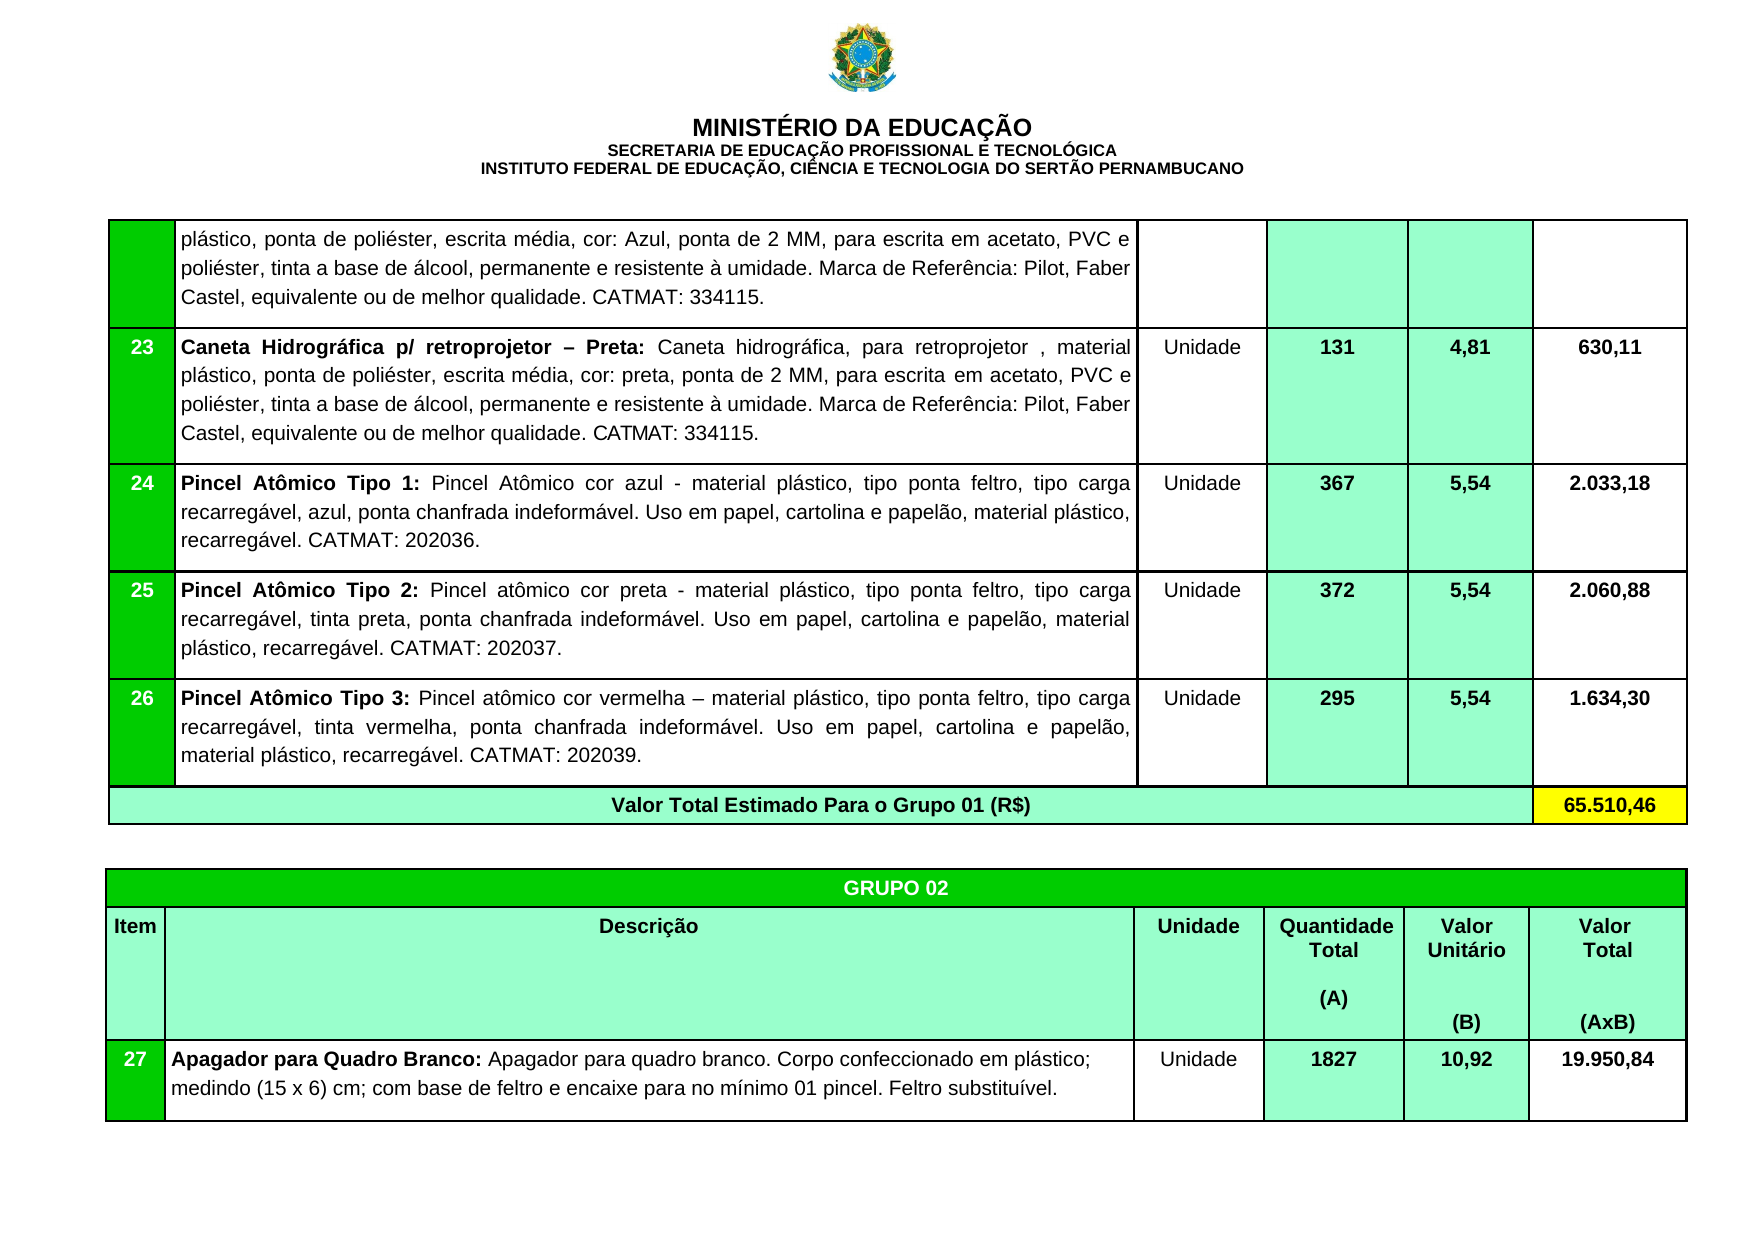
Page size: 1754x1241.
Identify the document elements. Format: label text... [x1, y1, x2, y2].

table_cell Unidade [1135, 908, 1263, 1039]
table_cell Valor Unitário (B) [1405, 908, 1528, 1039]
table_header GRUPO 02 [107, 870, 1685, 906]
table_cell Unidade [1139, 680, 1266, 785]
table_cell 367 [1268, 465, 1407, 570]
table_cell Apagador para Quadro Branco: Apagador para quadro branco. Corpo confeccionado em plástico; medindo (15 x 6) cm; com base de feltro e encaixe para no mínimo 01 pincel. Feltro substituível. [166, 1041, 1133, 1120]
table_cell 5,54 [1409, 573, 1532, 678]
table_cell Descrição [166, 908, 1133, 1039]
table_cell [1268, 221, 1407, 327]
table_cell 131 [1268, 329, 1407, 463]
table_cell 5,54 [1409, 680, 1532, 785]
table_cell Unidade [1135, 1041, 1263, 1120]
table_cell [1534, 221, 1686, 327]
table_cell 19.950,84 [1530, 1041, 1685, 1120]
table_cell 2.060,88 [1534, 573, 1686, 678]
table_cell Valor Total (AxB) [1530, 908, 1685, 1039]
table_cell [110, 221, 174, 327]
table_cell 5,54 [1409, 465, 1532, 570]
table_cell 65.510,46 [1534, 788, 1686, 823]
table_cell 27 [107, 1041, 164, 1120]
table_cell [1139, 221, 1266, 327]
table_cell 1.634,30 [1534, 680, 1686, 785]
table_cell 295 [1268, 680, 1407, 785]
table_cell 24 [110, 465, 174, 570]
table_cell Valor Total Estimado Para o Grupo 01 (R$) [110, 788, 1532, 823]
picture [828, 23, 897, 92]
table_cell [1409, 221, 1532, 327]
table_cell 10,92 [1405, 1041, 1528, 1120]
table_cell Quantidade Total (A) [1265, 908, 1403, 1039]
table_cell 26 [110, 680, 174, 785]
table_cell 1827 [1265, 1041, 1403, 1120]
table_cell 4,81 [1409, 329, 1532, 463]
table_cell Unidade [1139, 329, 1266, 463]
table_cell Unidade [1139, 573, 1266, 678]
table_cell 2.033,18 [1534, 465, 1686, 570]
table_cell 23 [110, 329, 174, 463]
table_cell Item [107, 908, 164, 1039]
table_cell Caneta Hidrográfica p/ retroprojetor – Preta: Caneta hidrográfica, para retroprojetor , material plástico, ponta de poliéster, escrita média, cor: preta, ponta de 2 MM, para escrita em acetato, PVC e poliéster, tinta a base de álcool, permanente e resistente à umidade. Marca de Referência: Pilot, Faber Castel, equivalente ou de melhor qualidade. CATMAT: 334115. [176, 329, 1136, 463]
table_cell plástico, ponta de poliéster, escrita média, cor: Azul, ponta de 2 MM, para escrita em acetato, PVC e poliéster, tinta a base de álcool, permanente e resistente à umidade. Marca de Referência: Pilot, Faber Castel, equivalente ou de melhor qualidade. CATMAT: 334115. [176, 221, 1136, 327]
table_cell 25 [110, 573, 174, 678]
table_cell 630,11 [1534, 329, 1686, 463]
table_cell 372 [1268, 573, 1407, 678]
table_cell Pincel Atômico Tipo 3: Pincel atômico cor vermelha – material plástico, tipo ponta feltro, tipo carga recarregável, tinta vermelha, ponta chanfrada indeformável. Uso em papel, cartolina e papelão, material plástico, recarregável. CATMAT: 202039. [176, 680, 1136, 785]
table_cell Pincel Atômico Tipo 1: Pincel Atômico cor azul - material plástico, tipo ponta feltro, tipo carga recarregável, azul, ponta chanfrada indeformável. Uso em papel, cartolina e papelão, material plástico, recarregável. CATMAT: 202036. [176, 465, 1136, 570]
table_cell Pincel Atômico Tipo 2: Pincel atômico cor preta - material plástico, tipo ponta feltro, tipo carga recarregável, tinta preta, ponta chanfrada indeformável. Uso em papel, cartolina e papelão, material plástico, recarregável. CATMAT: 202037. [176, 573, 1136, 678]
table_cell Unidade [1139, 465, 1266, 570]
